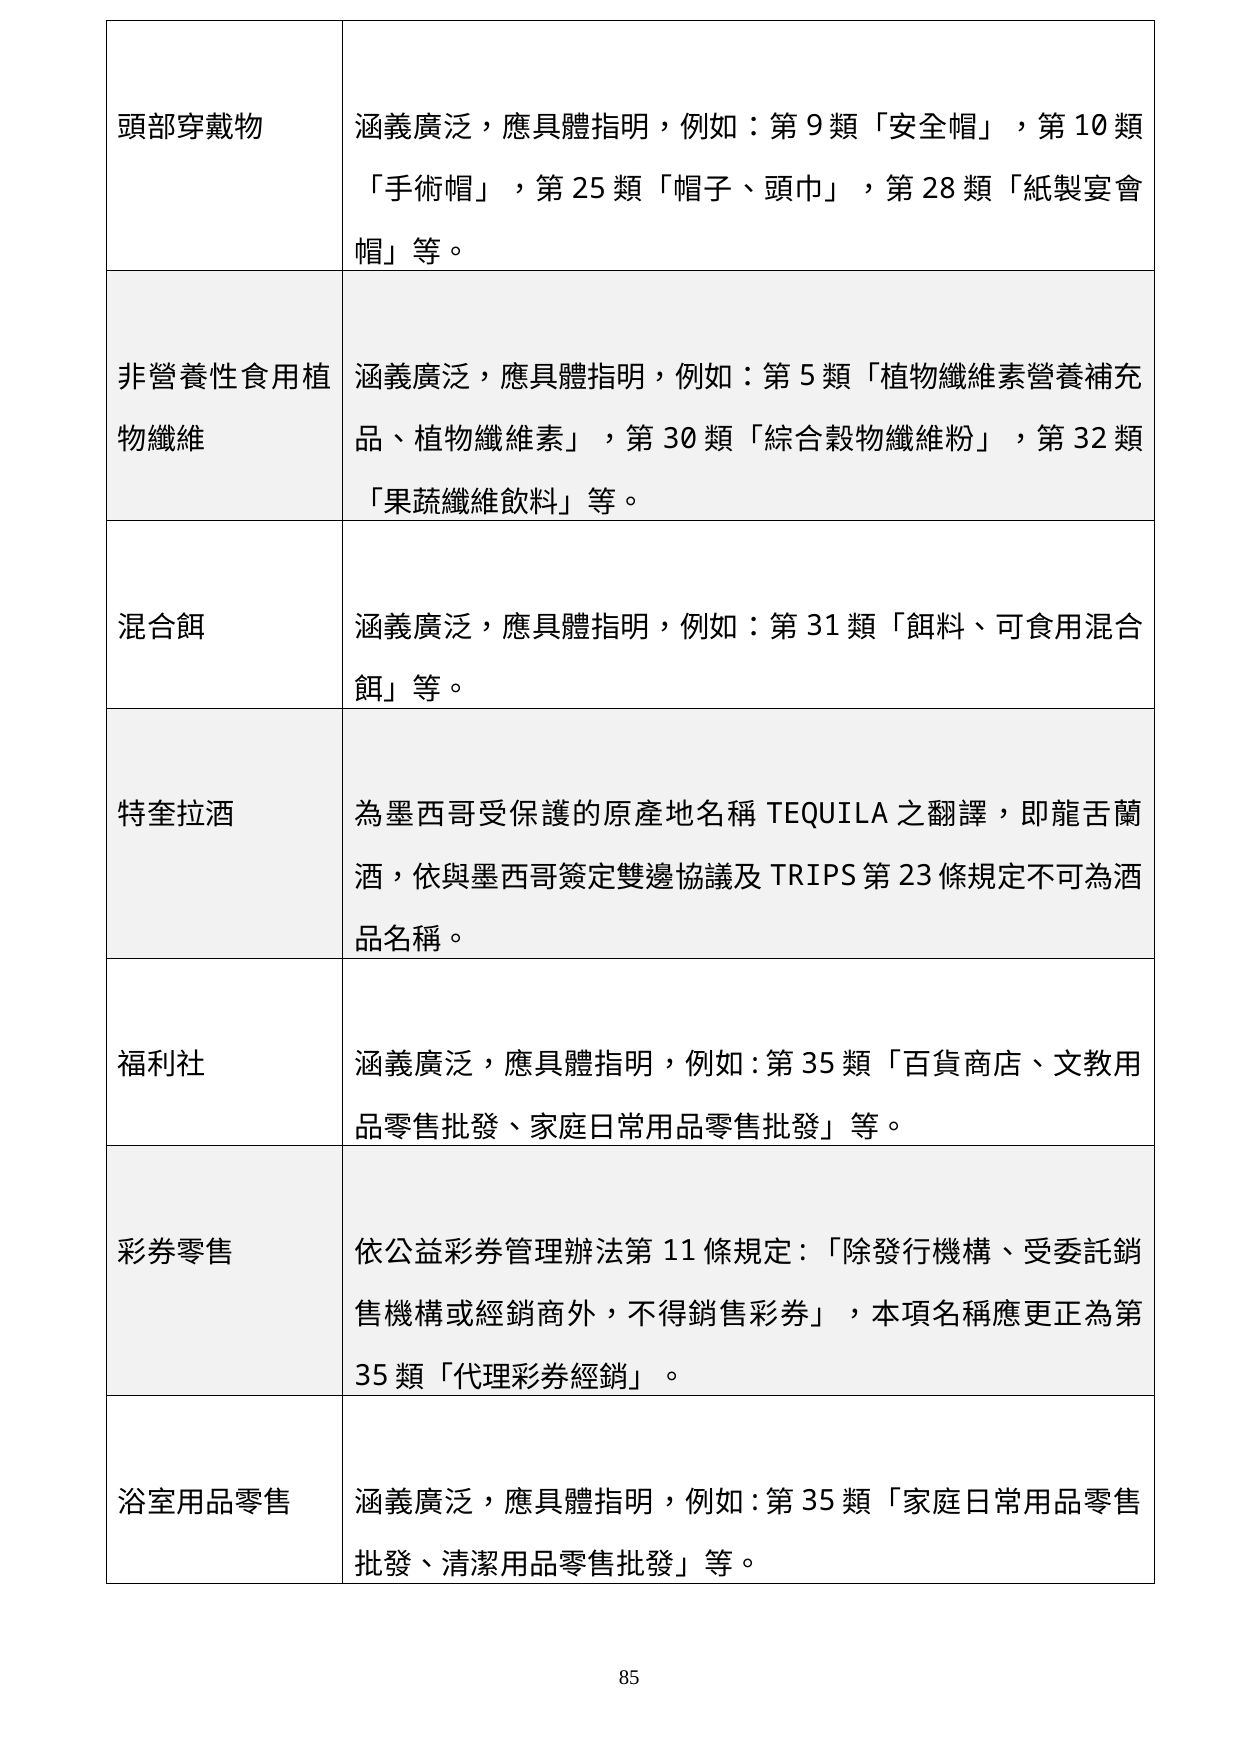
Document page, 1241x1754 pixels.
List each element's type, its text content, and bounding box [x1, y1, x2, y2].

table_cell 涵義廣泛，應具體指明，例如:第35類「百貨商店、文教用品零售批發、家庭日常用品零售批發」等。 [343, 959, 1154, 1145]
table_cell 涵義廣泛，應具體指明，例如：第5類「植物纖維素營養補充品、植物纖維素」，第30類「綜合穀物纖維粉」，第32類「果蔬纖維飲料」等。 [343, 271, 1154, 520]
table_cell 混合餌 [107, 521, 342, 708]
table_cell 依公益彩券管理辦法第11條規定:「除發行機構、受委託銷售機構或經銷商外，不得銷售彩券」，本項名稱應更正為第35類「代理彩券經銷」。 [343, 1146, 1154, 1395]
table_cell 涵義廣泛，應具體指明，例如:第35類「家庭日常用品零售批發、清潔用品零售批發」等。 [343, 1396, 1154, 1583]
table_cell 涵義廣泛，應具體指明，例如：第9類「安全帽」，第10類「手術帽」，第25類「帽子、頭巾」，第28類「紙製宴會帽」等。 [343, 21, 1154, 270]
table_cell 頭部穿戴物 [107, 21, 342, 270]
table_cell 特奎拉酒 [107, 709, 342, 958]
table_cell 福利社 [107, 959, 342, 1145]
table_cell 涵義廣泛，應具體指明，例如：第31類「餌料、可食用混合餌」等。 [343, 521, 1154, 708]
table_cell 為墨西哥受保護的原產地名稱TEQUILA之翻譯，即龍舌蘭酒，依與墨西哥簽定雙邊協議及TRIPS第23條規定不可為酒品名稱。 [343, 709, 1154, 958]
table_cell 彩券零售 [107, 1146, 342, 1395]
table_cell 非營養性食用植物纖維 [107, 271, 342, 520]
table_cell 浴室用品零售 [107, 1396, 342, 1583]
